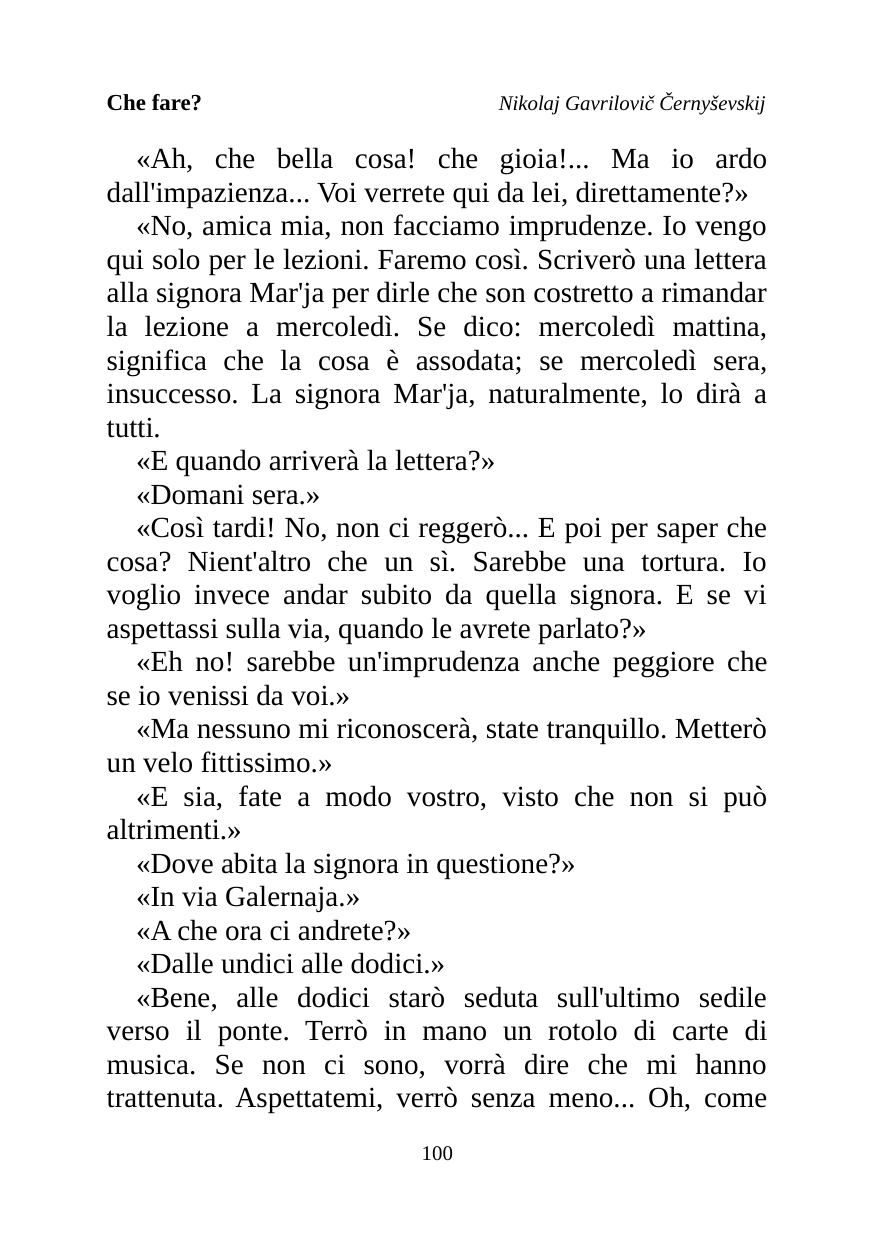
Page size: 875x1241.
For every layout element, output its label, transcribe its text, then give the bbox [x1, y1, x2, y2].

text «Dalle undici alle dodici.» [106, 946, 768, 980]
text «In via Galernaja.» [106, 879, 768, 913]
text «E quando arriverà la lettera?» [106, 443, 768, 477]
text «Domani sera.» [106, 477, 768, 510]
text «E sia, fate a modo vostro, visto che non si può altrimenti.» [106, 779, 768, 846]
text «Bene, alle dodici starò seduta sull'ultimo sedile verso il ponte. Terrò in mano un rotolo di carte di musica. Se non ci sono, vorrà dire che mi hanno trattenuta. Aspettatemi, verrò senza meno... Oh, come [106, 980, 768, 1114]
text «Eh no! sarebbe un'imprudenza anche peggiore che se io venissi da voi.» [106, 644, 768, 712]
text «No, amica mia, non facciamo imprudenze. Io vengo qui solo per le lezioni. Faremo così. Scriverò una lettera alla signora Mar'ja per dirle che son costretto a rimandar la lezione a mercoledì. Se dico: mercoledì mattina, significa che la cosa è assodata; se mercoledì sera, insuccesso. La signora Mar'ja, naturalmente, lo dirà a tutti. [106, 208, 768, 443]
text «Dove abita la signora in questione?» [106, 846, 768, 879]
text «Ah, che bella cosa! che gioia!... Ma io ardo dall'impazienza... Voi verrete qui da lei, direttamente?» [106, 141, 768, 208]
text «Ma nessuno mi riconoscerà, state tranquillo. Metterò un velo fittissimo.» [106, 712, 768, 779]
text «A che ora ci andrete?» [106, 913, 768, 946]
text «Così tardi! No, non ci reggerò... E poi per saper che cosa? Nient'altro che un sì. Sarebbe una tortura. Io voglio invece andar subito da quella signora. E se vi aspettassi sulla via, quando le avrete parlato?» [106, 510, 768, 644]
